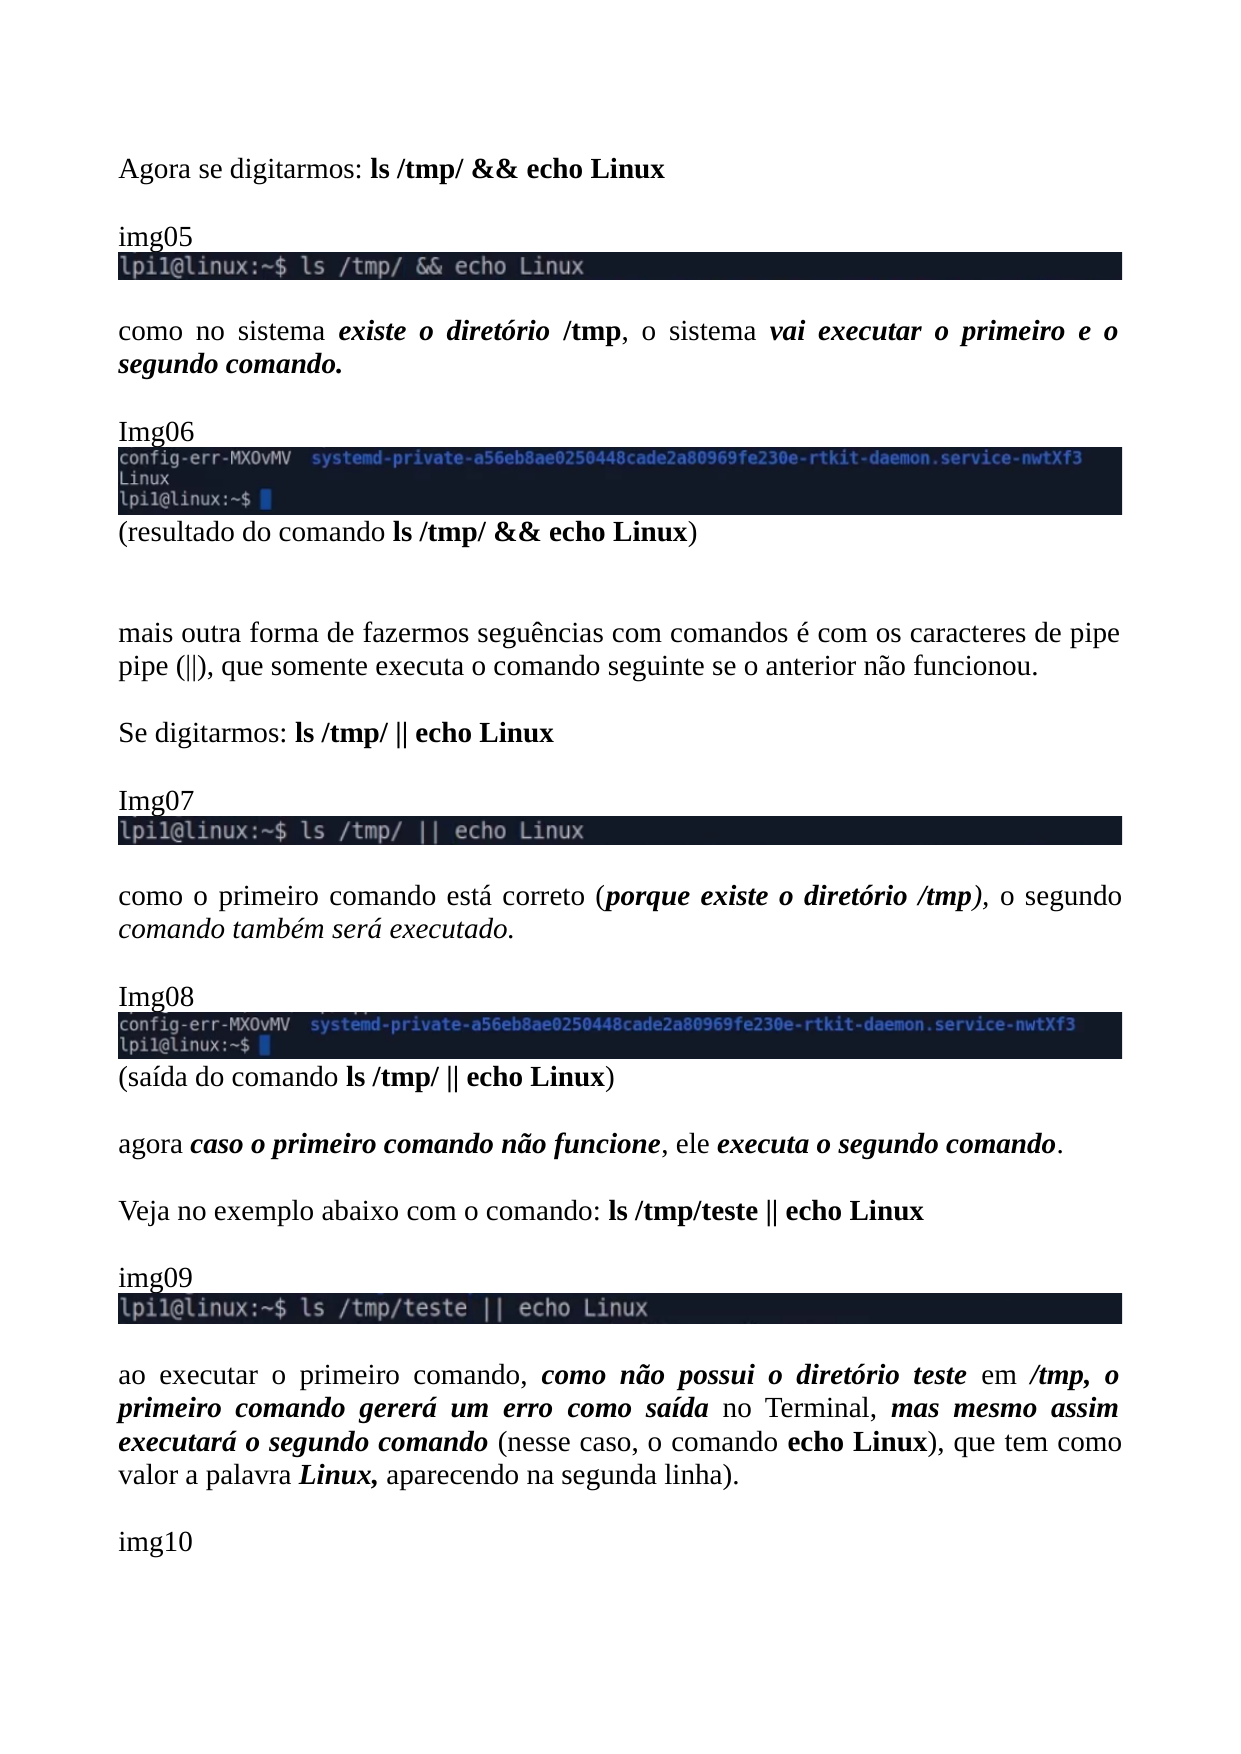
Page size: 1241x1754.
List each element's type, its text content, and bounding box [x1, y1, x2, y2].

picture [118, 816, 1123, 845]
text (saída do comando ls /tmp/ || echo Linux) [118, 1059, 1122, 1092]
text (resultado do comando ls /tmp/ && echo Linux) [118, 515, 1122, 548]
text Img06 [118, 414, 1122, 447]
picture [118, 1012, 1123, 1059]
text img05 [118, 219, 1122, 252]
text Veja no exemplo abaixo com o comando: ls /tmp/teste || echo Linux [118, 1193, 1122, 1226]
picture [118, 447, 1123, 515]
picture [118, 252, 1123, 280]
text Img08 [118, 979, 1122, 1012]
text img09 [118, 1260, 1122, 1293]
text Img07 [118, 783, 1122, 816]
picture [118, 1293, 1123, 1324]
text Agora se digitarmos: ls /tmp/ && echo Linux [118, 152, 1122, 185]
text como no sistema existe o diretório /tmp, o sistema vai executar o primeiro e o segundo comando. [118, 313, 1122, 380]
text como o primeiro comando está correto (porque existe o diretório /tmp), o segundo comando também será executado. [118, 878, 1122, 945]
text agora caso o primeiro comando não funcione, ele executa o segundo comando. [118, 1126, 1122, 1159]
text Se digitarmos: ls /tmp/ || echo Linux [118, 716, 1122, 749]
text ao executar o primeiro comando, como não possui o diretório teste em /tmp, o primeiro comando gererá um erro como saída no Terminal, mas mesmo assim executará o segundo comando (nesse caso, o comando echo Linux), que tem como valor a palavra Linux, aparecendo na segunda linha). [118, 1357, 1122, 1491]
text mais outra forma de fazermos seguências com comandos é com os caracteres de pipe pipe (||), que somente executa o comando seguinte se o anterior não funcionou. [118, 615, 1122, 682]
text img10 [118, 1524, 1122, 1558]
